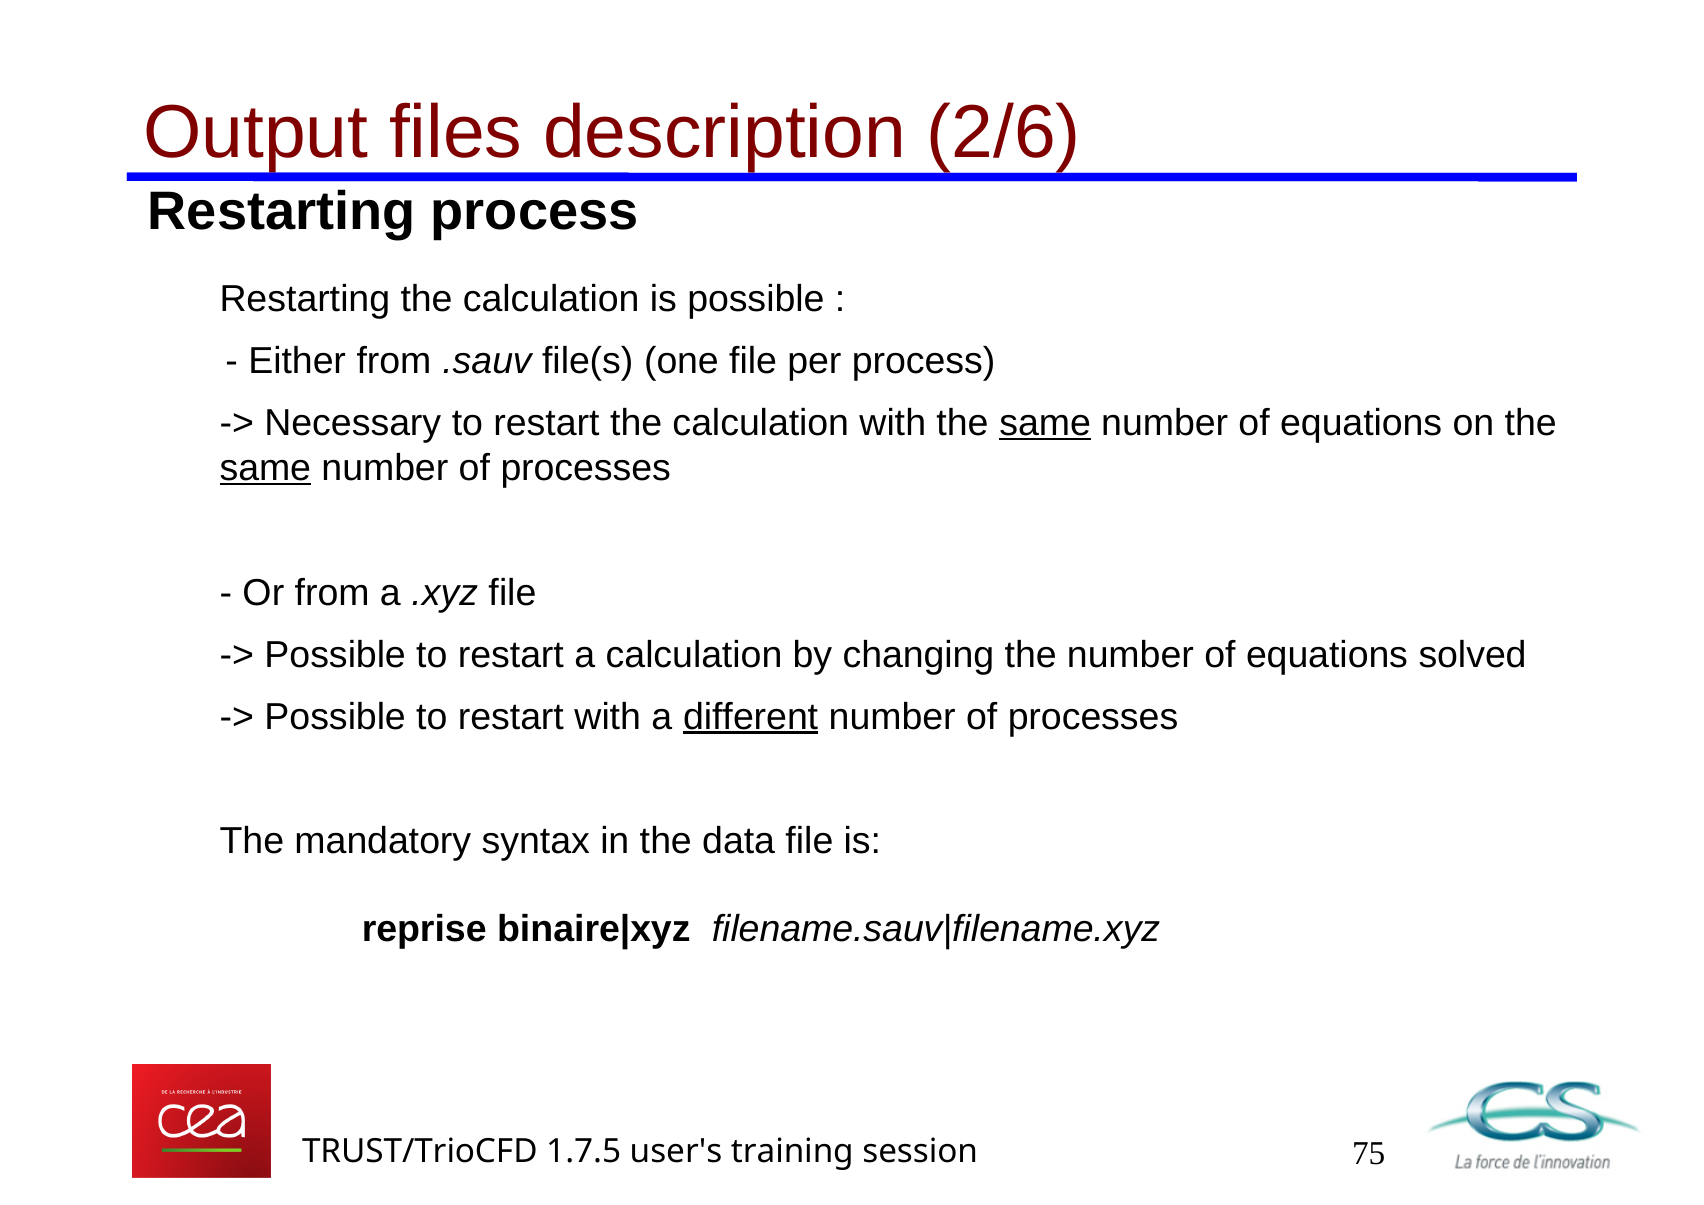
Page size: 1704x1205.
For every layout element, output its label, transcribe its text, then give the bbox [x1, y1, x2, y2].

title Output files description (2/6) [127, 39, 1576, 172]
list Restarting the calculation is possible : - Either from .sauv file(s) (one file per process) -> Necessary to restart the calculation with the same number of equations on the same number of processes - Or from a .xyz file -> Possible to restart a calculation by changing the number of equations solved -> Possible to restart with a different number of processes The mandatory syntax in the data file is: reprise binaire|xyz filename.sauv|filename.xyz [147, 203, 1596, 958]
picture [1423, 1072, 1648, 1179]
picture [132, 1064, 271, 1178]
list Restarting process [131, 174, 1580, 280]
